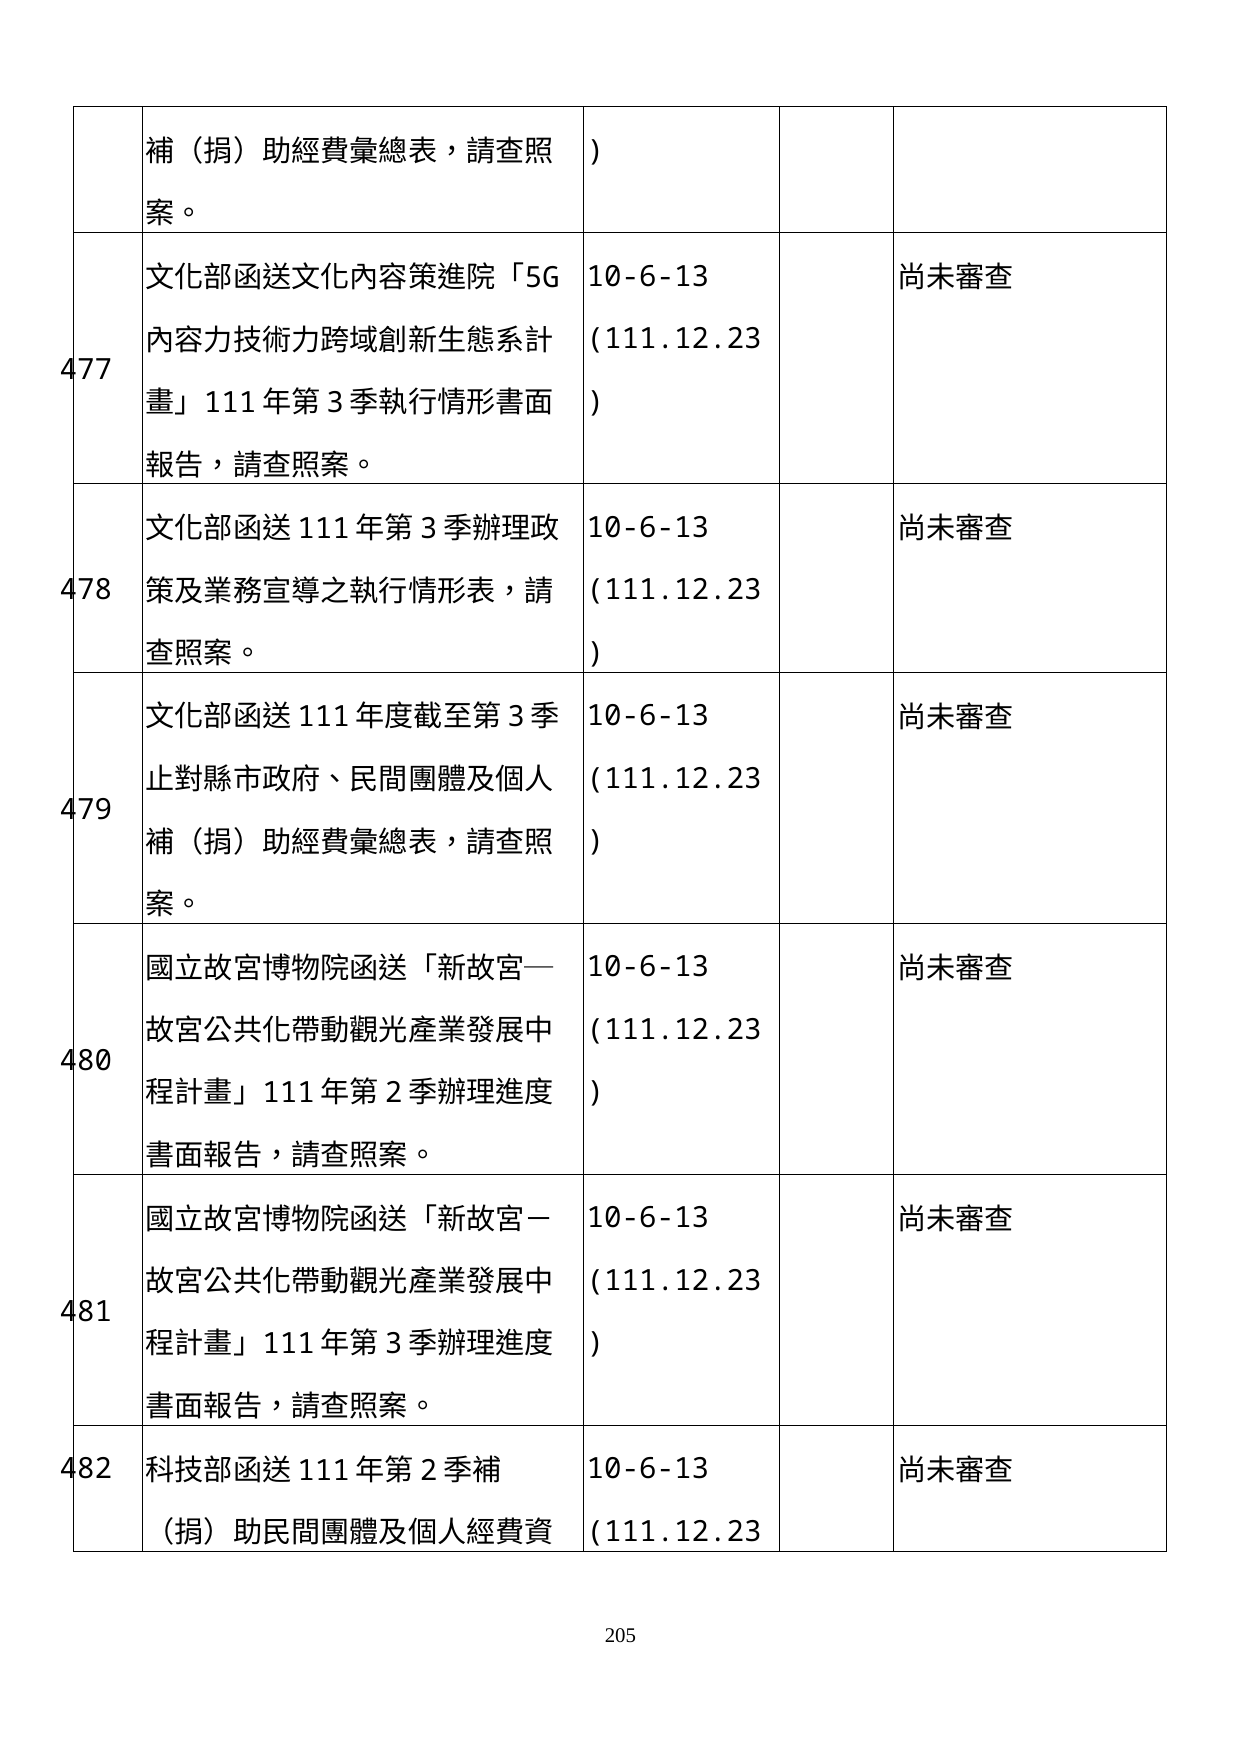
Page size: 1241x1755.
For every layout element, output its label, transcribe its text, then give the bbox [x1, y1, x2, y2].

table_cell [780, 233, 893, 483]
table_cell [780, 107, 893, 232]
table_cell [74, 673, 142, 923]
table_cell 尚未審查 [894, 924, 1166, 1174]
table_cell [74, 107, 142, 232]
table_cell 國立故宮博物院函送「新故宮─故宮公共化帶動觀光產業發展中程計畫」111年第2季辦理進度書面報告，請查照案。 [143, 924, 583, 1174]
table_cell 10-6-13 (111.12.23 [584, 1426, 779, 1551]
table_cell [74, 1426, 142, 1551]
table_cell 補（捐）助經費彙總表，請查照案。 [143, 107, 583, 232]
table_cell [74, 484, 142, 672]
table_cell 科技部函送111年第2季補（捐）助民間團體及個人經費資 [143, 1426, 583, 1551]
table_cell 10-6-13 (111.12.23) [584, 233, 779, 483]
table_cell 10-6-13 (111.12.23) [584, 924, 779, 1174]
table_cell 尚未審查 [894, 233, 1166, 483]
table_cell [74, 924, 142, 1174]
table_cell 國立故宮博物院函送「新故宮－故宮公共化帶動觀光產業發展中程計畫」111年第3季辦理進度書面報告，請查照案。 [143, 1175, 583, 1425]
table_cell 文化部函送111年第3季辦理政策及業務宣導之執行情形表，請查照案。 [143, 484, 583, 672]
table_cell [74, 1175, 142, 1425]
table_cell [780, 484, 893, 672]
table_cell ) [584, 107, 779, 232]
table_cell [780, 1175, 893, 1425]
table_cell 尚未審查 [894, 1426, 1166, 1551]
table_cell 尚未審查 [894, 484, 1166, 672]
table_cell 文化部函送111年度截至第3季止對縣市政府、民間團體及個人補（捐）助經費彙總表，請查照案。 [143, 673, 583, 923]
table_cell 尚未審查 [894, 673, 1166, 923]
table_cell 10-6-13 (111.12.23) [584, 673, 779, 923]
table_cell 文化部函送文化內容策進院「5G內容力技術力跨域創新生態系計畫」111年第3季執行情形書面報告，請查照案。 [143, 233, 583, 483]
table_cell [780, 673, 893, 923]
table_cell 10-6-13 (111.12.23) [584, 484, 779, 672]
table_cell 10-6-13 (111.12.23) [584, 1175, 779, 1425]
table_cell [74, 233, 142, 483]
table_cell [780, 1426, 893, 1551]
table_cell [894, 107, 1166, 232]
table_cell [780, 924, 893, 1174]
table_cell 尚未審查 [894, 1175, 1166, 1425]
